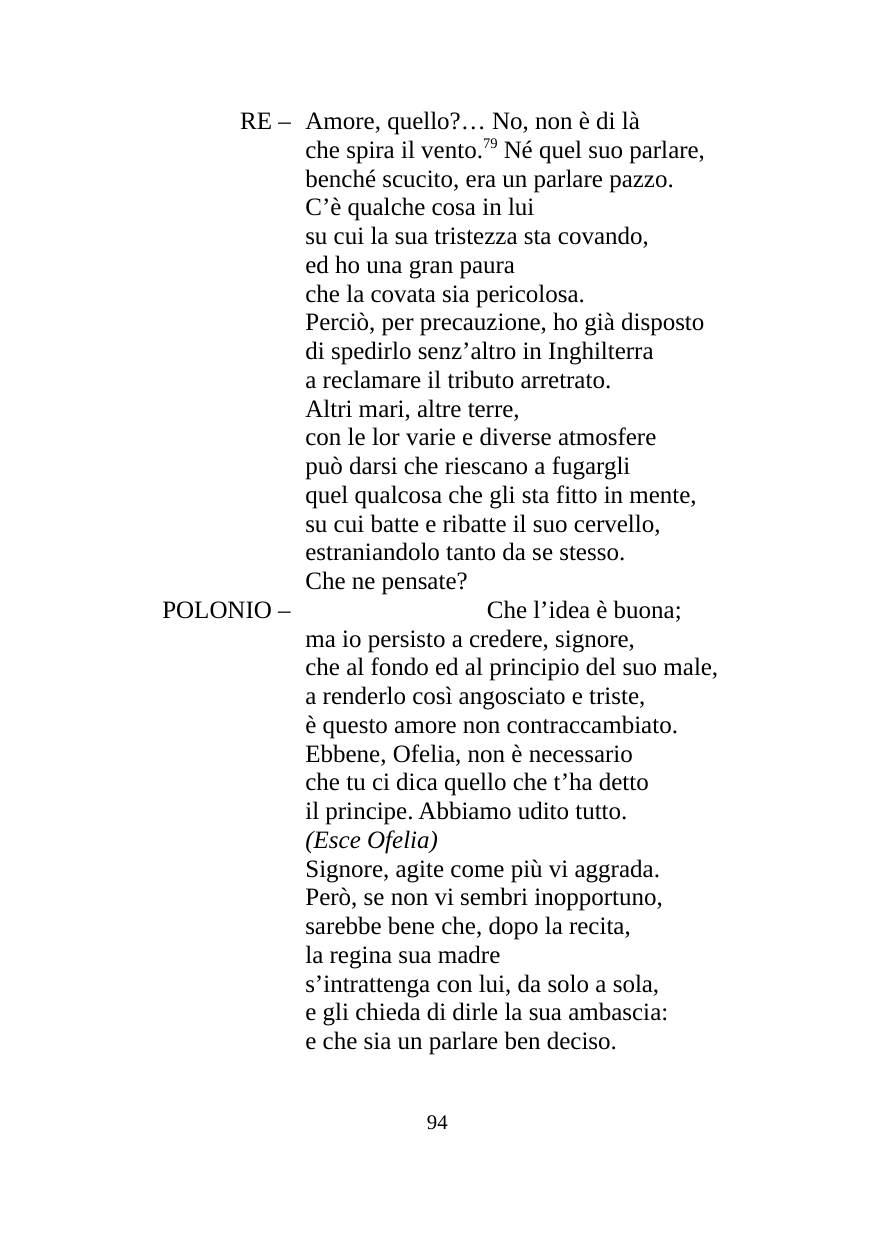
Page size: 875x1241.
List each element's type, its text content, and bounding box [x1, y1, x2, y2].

table_cell Che l’idea è buona; [473, 595, 768, 624]
table_cell RE – [106, 106, 298, 595]
table_cell [298, 595, 473, 624]
table_cell ma io persisto a credere, signore, che al fondo ed al principio del suo male, a renderlo così angosciato e triste, è questo amore non contraccambiato. Ebbene, Ofelia, non è necessario che tu ci dica quello che t’ha detto il principe. Abbiamo udito tutto. (Esce Ofelia) Signore, agite come più vi aggrada. Però, se non vi sembri inopportuno, sarebbe bene che, dopo la recita, la regina sua madre s’intrattenga con lui, da solo a sola, e gli chieda di dirle la sua ambascia: e che sia un parlare ben deciso. [298, 624, 768, 1055]
table_cell POLONIO – [106, 595, 298, 1055]
table_cell Amore, quello?… No, non è di là che spira il vento. Né quel suo parlare, benché scucito, era un parlare pazzo. C’è qualche cosa in lui su cui la sua tristezza sta covando, ed ho una gran paura che la covata sia pericolosa. Perciò, per precauzione, ho già disposto di spedirlo senz’altro in Inghilterra a reclamare il tributo arretrato. Altri mari, altre terre, con le lor varie e diverse atmosfere può darsi che riescano a fugargli quel qualcosa che gli sta fitto in mente, su cui batte e ribatte il suo cervello, estraniandolo tanto da se stesso. Che ne pensate? [298, 106, 768, 595]
